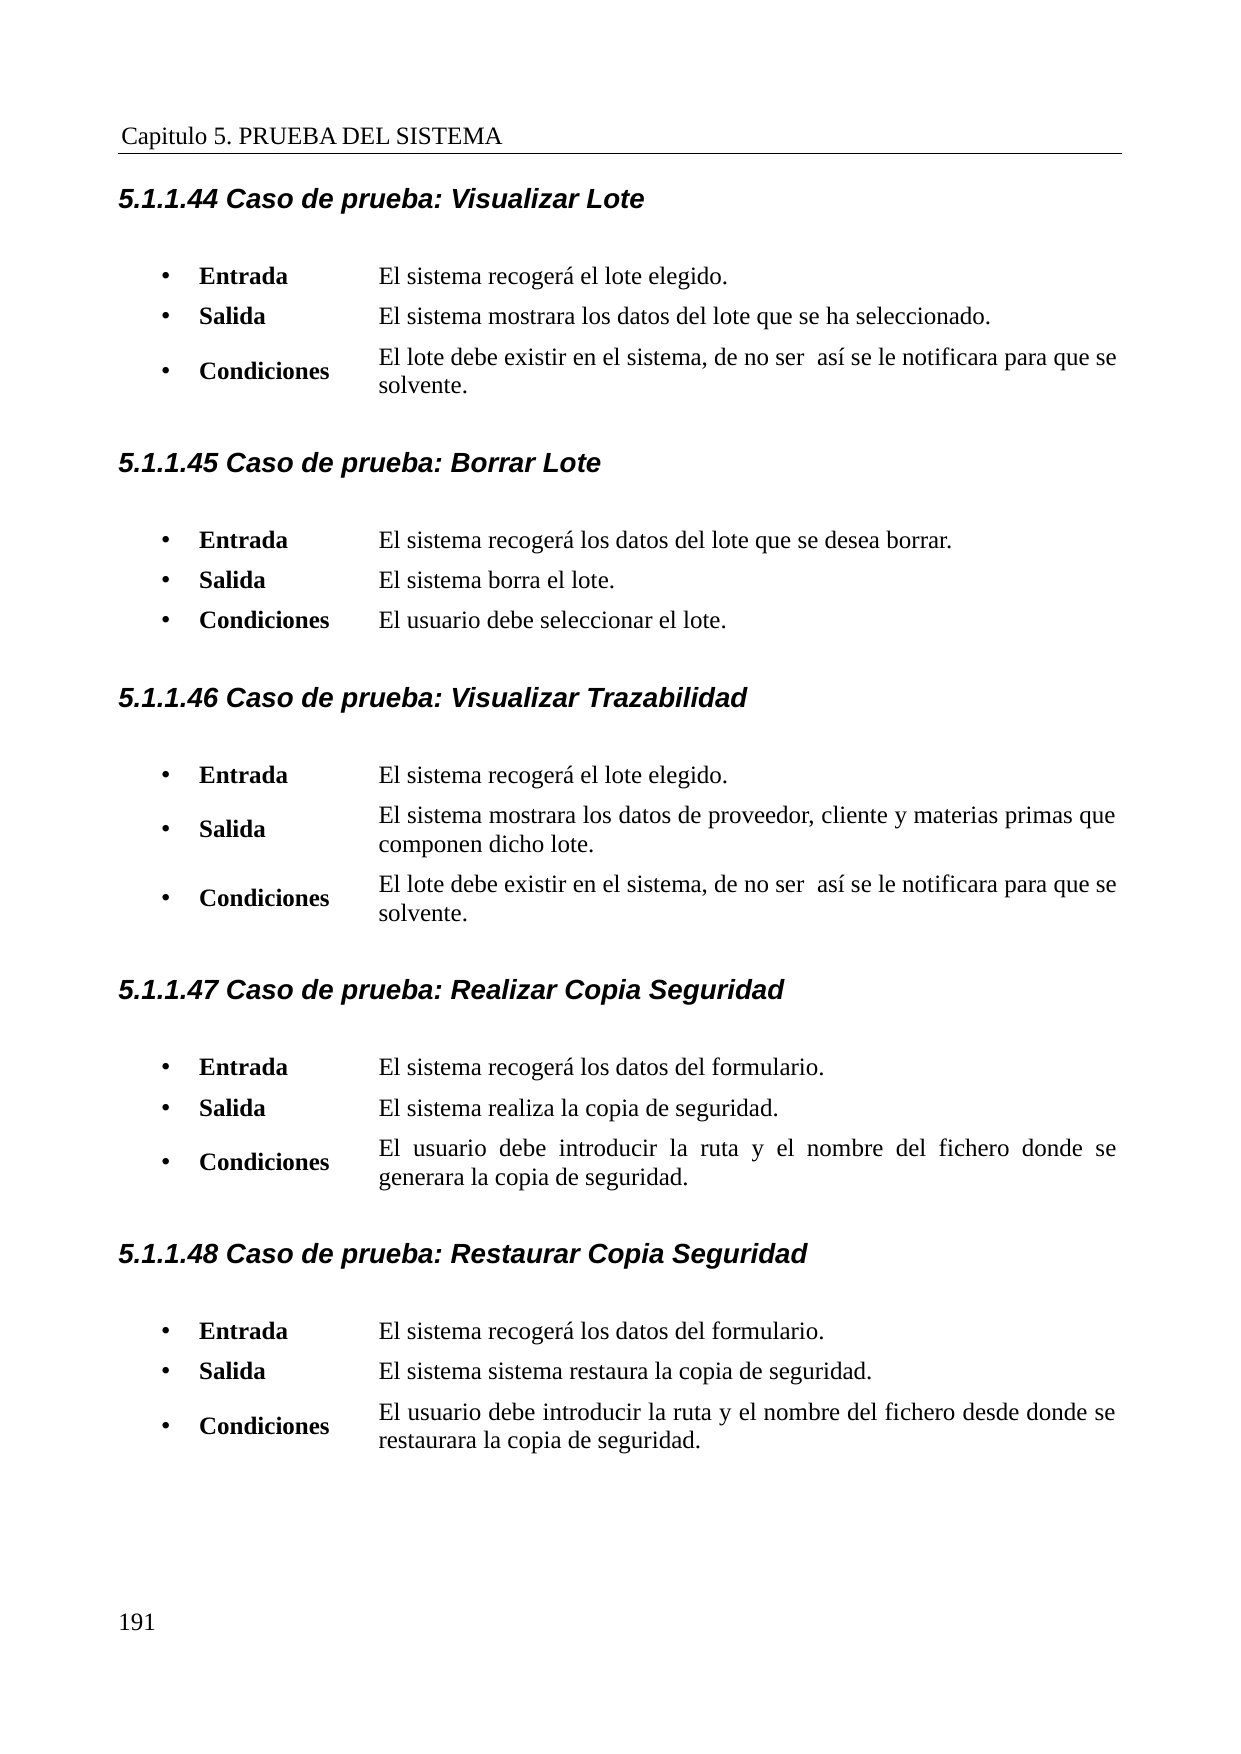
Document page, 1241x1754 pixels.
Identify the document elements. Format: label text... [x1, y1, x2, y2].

table_cell Salida [118, 1087, 373, 1127]
table_cell Salida [118, 559, 373, 599]
table_cell El sistema mostrara los datos del lote que se ha seleccionado. [373, 296, 1123, 336]
subtitle 5.1.1.45 Caso de prueba: Borrar Lote [118, 446, 1122, 478]
table_header Entrada [118, 255, 373, 296]
subtitle 5.1.1.47 Caso de prueba: Realizar Copia Seguridad [118, 973, 1122, 1005]
table_header El sistema recogerá el lote elegido. [373, 754, 1123, 794]
table_cell El sistema realiza la copia de seguridad. [373, 1087, 1123, 1127]
table_cell El usuario debe introducir la ruta y el nombre del fichero donde se generara la copia de seguridad. [373, 1127, 1123, 1196]
table_header El sistema recogerá los datos del formulario. [373, 1310, 1123, 1351]
table_cell Salida [118, 296, 373, 336]
table_cell Salida [118, 794, 373, 863]
table_cell Condiciones [118, 336, 373, 405]
table_cell El lote debe existir en el sistema, de no ser así se le notificara para que se solvente. [373, 336, 1123, 405]
table_cell Condiciones [118, 600, 373, 640]
table_cell Condiciones [118, 1391, 373, 1460]
table_cell El usuario debe introducir la ruta y el nombre del fichero desde donde se restaurara la copia de seguridad. [373, 1391, 1123, 1460]
table_cell El sistema sistema restaura la copia de seguridad. [373, 1351, 1123, 1391]
table_header Entrada [118, 1047, 373, 1087]
subtitle 5.1.1.44 Caso de prueba: Visualizar Lote [118, 182, 1122, 214]
table_header El sistema recogerá los datos del lote que se desea borrar. [373, 519, 1123, 559]
table_cell El lote debe existir en el sistema, de no ser así se le notificara para que se solvente. [373, 863, 1123, 932]
table_cell El sistema borra el lote. [373, 559, 1123, 599]
table_cell Salida [118, 1351, 373, 1391]
table_header El sistema recogerá el lote elegido. [373, 255, 1123, 296]
table_cell El sistema mostrara los datos de proveedor, cliente y materias primas que componen dicho lote. [373, 794, 1123, 863]
subtitle 5.1.1.48 Caso de prueba: Restaurar Copia Seguridad [118, 1237, 1122, 1269]
table_header Entrada [118, 1310, 373, 1351]
table_header Entrada [118, 519, 373, 559]
table_cell Condiciones [118, 1127, 373, 1196]
table_cell Condiciones [118, 863, 373, 932]
table_cell El usuario debe seleccionar el lote. [373, 600, 1123, 640]
table_header El sistema recogerá los datos del formulario. [373, 1047, 1123, 1087]
table_header Entrada [118, 754, 373, 794]
subtitle 5.1.1.46 Caso de prueba: Visualizar Trazabilidad [118, 681, 1122, 713]
